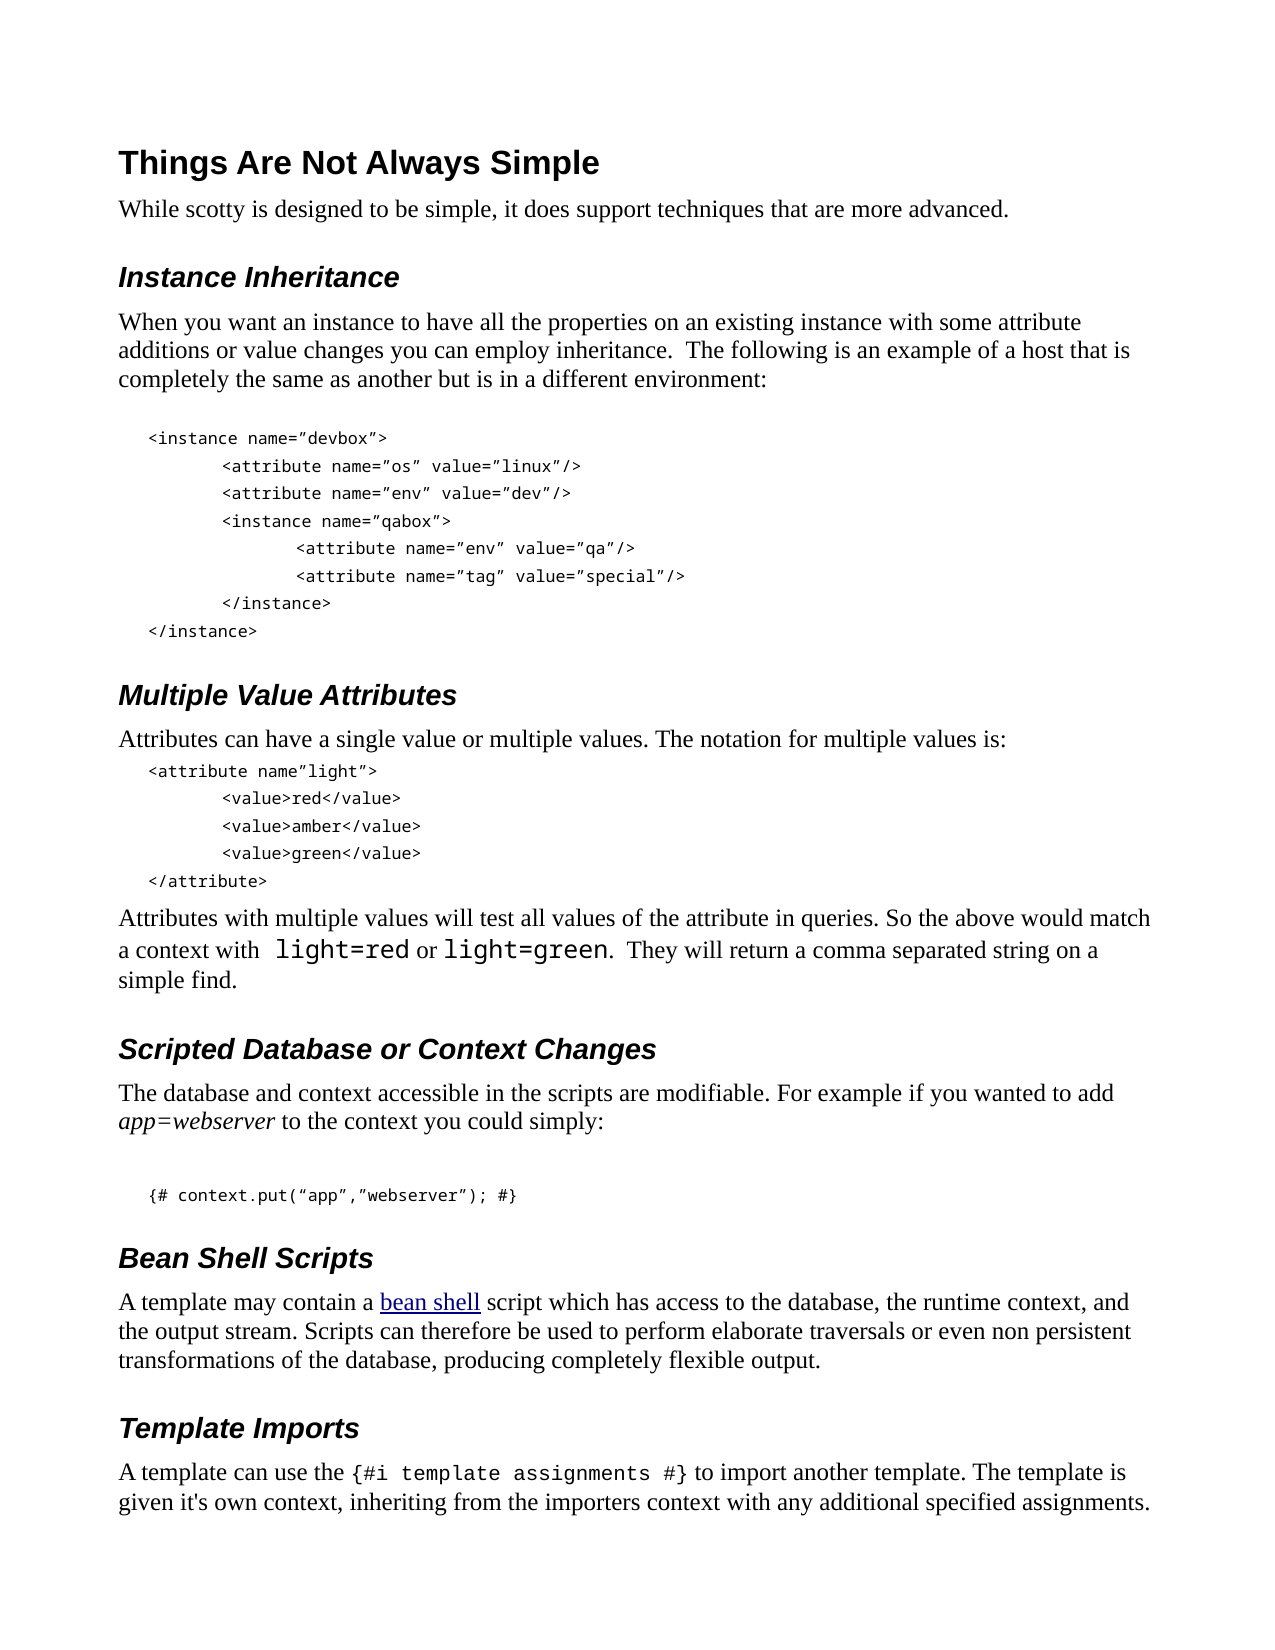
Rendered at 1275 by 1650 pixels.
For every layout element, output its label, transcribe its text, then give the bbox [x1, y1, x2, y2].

subtitle Things Are Not Always Simple [118, 143, 1157, 182]
text <instance name=”devbox”> [148, 433, 1157, 448]
subtitle Multiple Value Attributes [118, 678, 1157, 711]
text <attribute name=”os” value=”linux”/> [148, 460, 1157, 475]
text Attributes can have a single value or multiple values. The notation for multiple values is: [118, 724, 1157, 753]
text When you want an instance to have all the properties on an existing instance with some attribute additions or value changes you can employ inheritance. The following is an example of a host that is completely the same as another but is in a different environment: [118, 307, 1157, 393]
text <value>red</value> [148, 793, 1157, 808]
text <attribute name=”env” value=”qa”/> [148, 543, 1157, 558]
text {# context.put(“app”,”webserver”); #} [148, 1189, 1157, 1204]
text A template can use the {#i template assignments #} to import another template. The template is given it's own context, inheriting from the importers context with any additional specified assignments. [118, 1457, 1157, 1516]
text A template may contain a bean shell script which has access to the database, the runtime context, and the output stream. Scripts can therefore be used to perform elaborate traversals or even non persistent transformations of the database, producing completely flexible output. [118, 1287, 1157, 1374]
text <instance name=”qabox”> [148, 515, 1157, 530]
text <attribute name=”env” value=”dev”/> [148, 488, 1157, 503]
text <value>amber</value> [148, 820, 1157, 835]
text <attribute name”light”> [148, 765, 1157, 780]
text </attribute> [148, 875, 1157, 890]
text <value>green</value> [148, 848, 1157, 863]
text While scotty is designed to be simple, it does support techniques that are more advanced. [118, 194, 1157, 223]
text The database and context accessible in the scripts are modifiable. For example if you wanted to add app=webserver to the context you could simply: [118, 1078, 1157, 1135]
text </instance> [148, 598, 1157, 613]
text Attributes with multiple values will test all values of the attribute in queries. So the above would match a context with light=red or light=green. They will return a comma separated string on a simple find. [118, 903, 1157, 994]
subtitle Template Imports [118, 1411, 1157, 1445]
subtitle Scripted Database or Context Changes [118, 1032, 1157, 1065]
text </instance> [148, 625, 1157, 640]
text <attribute name=”tag” value=”special”/> [148, 570, 1157, 585]
subtitle Instance Inheritance [118, 261, 1157, 294]
subtitle Bean Shell Scripts [118, 1241, 1157, 1275]
